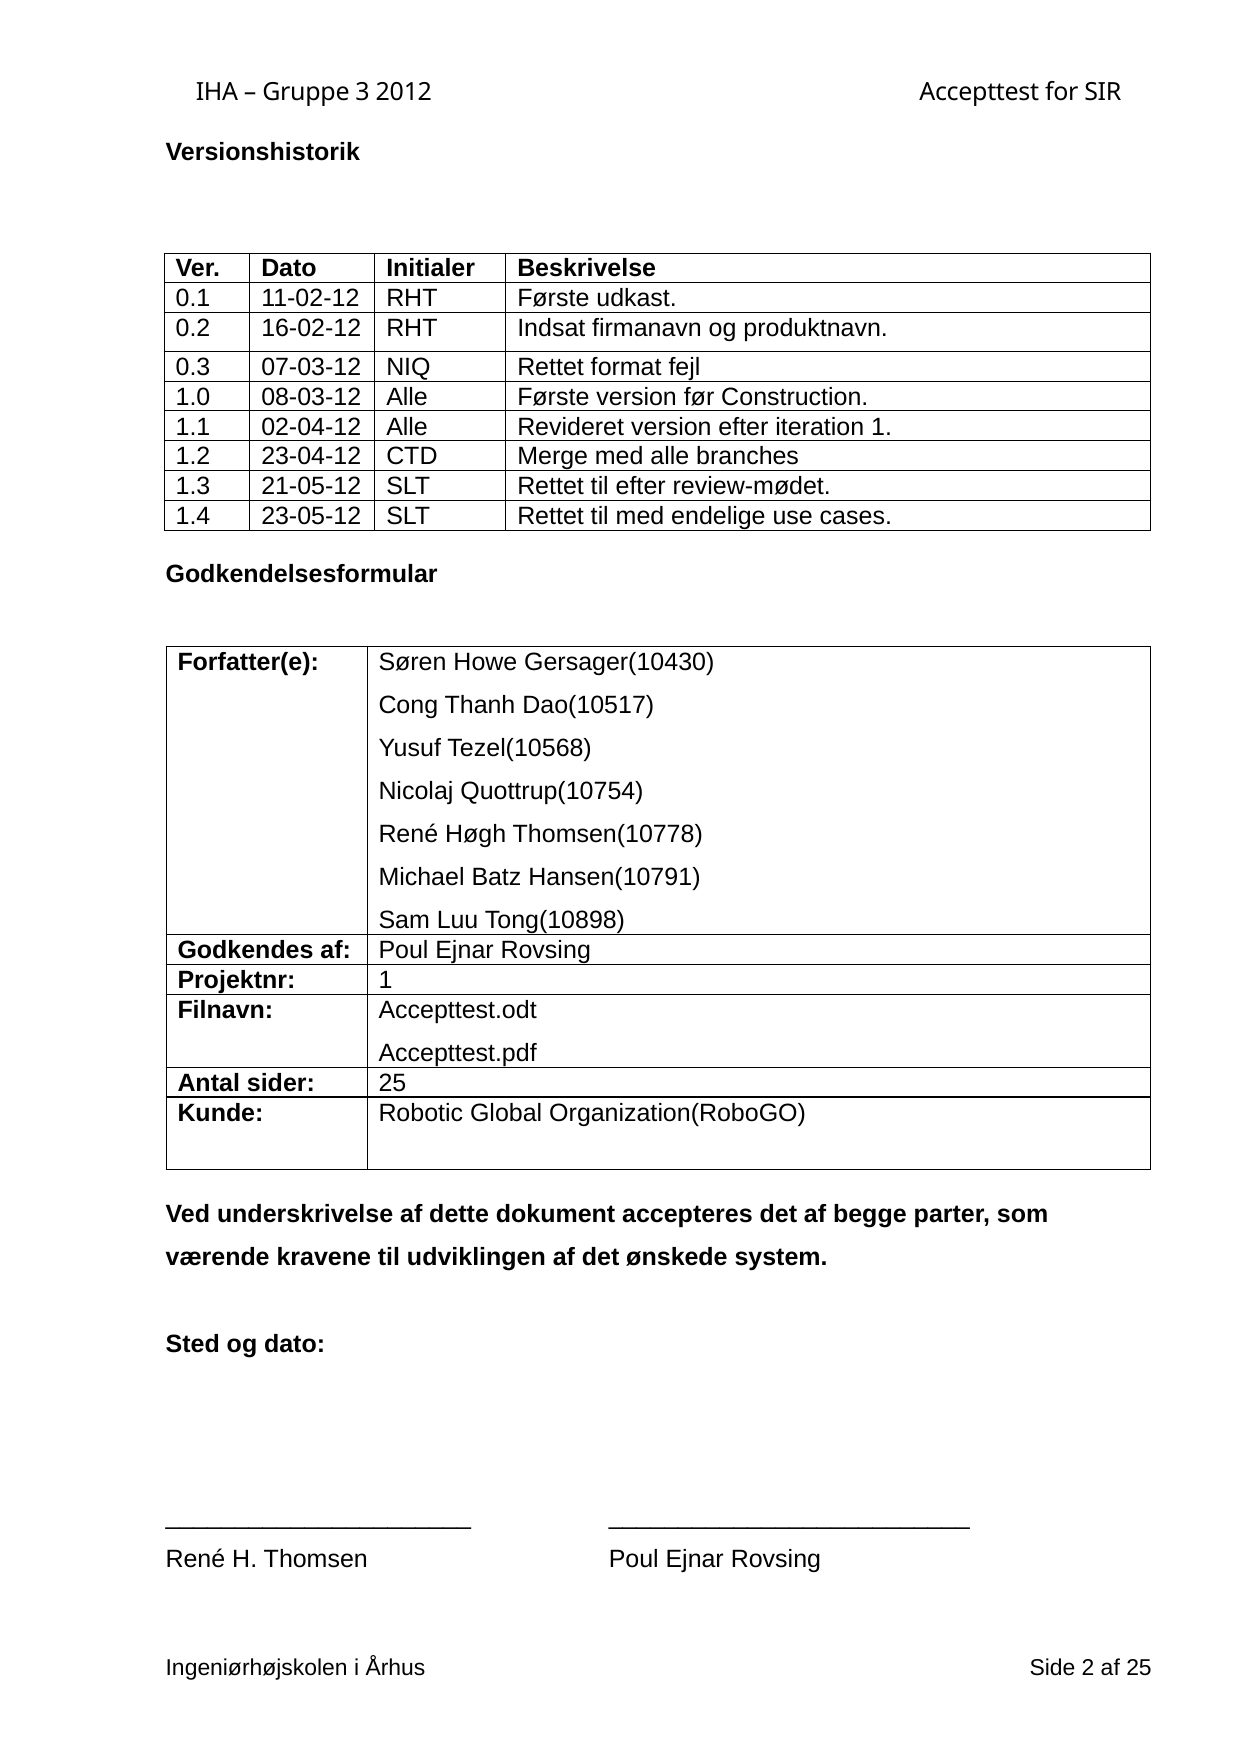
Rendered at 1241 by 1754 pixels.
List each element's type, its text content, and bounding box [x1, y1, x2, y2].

table_cell 1.3 [165, 471, 249, 500]
table_cell 08-03-12 [250, 382, 374, 410]
table_cell 1 [368, 965, 1150, 994]
table_cell Poul Ejnar Rovsing [368, 935, 1150, 964]
table_cell SLT [375, 471, 505, 500]
table_cell SLT [375, 501, 505, 529]
table_header Dato [250, 254, 374, 282]
text Ved underskrivelse af dette dokument accepteres det af begge parter, som værende kravene til udviklingen af det ønskede system. [165, 1199, 1152, 1271]
table_cell 0.3 [165, 352, 249, 381]
table_cell Alle [375, 411, 505, 440]
table_cell RHT [375, 313, 505, 351]
table_cell Første udkast. [506, 283, 1150, 312]
table_cell CTD [375, 441, 505, 470]
table_cell Kunde: [167, 1098, 367, 1169]
text Sted og dato: [165, 1328, 1152, 1357]
table_cell 23-05-12 [250, 501, 374, 529]
table_header Initialer [375, 254, 505, 282]
table_cell Indsat firmanavn og produktnavn. [506, 313, 1150, 351]
table_cell Merge med alle branches [506, 441, 1150, 470]
table_cell Alle [375, 382, 505, 410]
table_cell Robotic Global Organization(RoboGO) [368, 1098, 1150, 1169]
table_cell Første version før Construction. [506, 382, 1150, 410]
table_cell 25 [368, 1068, 1150, 1096]
text ______________________ __________________________ [165, 1501, 1152, 1530]
table_cell Rettet til efter review-mødet. [506, 471, 1150, 500]
table_header Ver. [165, 254, 249, 282]
table_cell RHT [375, 283, 505, 312]
table_header Forfatter(e): [167, 647, 367, 934]
table_header Beskrivelse [506, 254, 1150, 282]
table_cell Revideret version efter iteration 1. [506, 411, 1150, 440]
table_cell 0.1 [165, 283, 249, 312]
table_cell Rettet format fejl [506, 352, 1150, 381]
table_cell Antal sider: [167, 1068, 367, 1096]
table_cell 1.1 [165, 411, 249, 440]
table_cell 21-05-12 [250, 471, 374, 500]
table_header Søren Howe Gersager(10430) Cong Thanh Dao(10517) Yusuf Tezel(10568) Nicolaj Quottrup(10754) René Høgh Thomsen(10778) Michael Batz Hansen(10791) Sam Luu Tong(10898) [368, 647, 1150, 934]
table_cell Filnavn: [167, 995, 367, 1067]
table_cell 11-02-12 [250, 283, 374, 312]
text Versionshistorik [165, 137, 1152, 166]
table_cell 23-04-12 [250, 441, 374, 470]
table_cell 1.4 [165, 501, 249, 529]
table_cell Godkendes af: [167, 935, 367, 964]
table_cell 1.2 [165, 441, 249, 470]
table_cell 02-04-12 [250, 411, 374, 440]
table_cell NIQ [375, 352, 505, 381]
table_cell 07-03-12 [250, 352, 374, 381]
text René H. Thomsen Poul Ejnar Rovsing [165, 1544, 1152, 1573]
table_cell 0.2 [165, 313, 249, 351]
table_cell 1.0 [165, 382, 249, 410]
table_cell Projektnr: [167, 965, 367, 994]
table_cell Accepttest.odt Accepttest.pdf [368, 995, 1150, 1067]
text Godkendelsesformular [165, 559, 1152, 588]
table_cell Rettet til med endelige use cases. [506, 501, 1150, 529]
table_cell 16-02-12 [250, 313, 374, 351]
